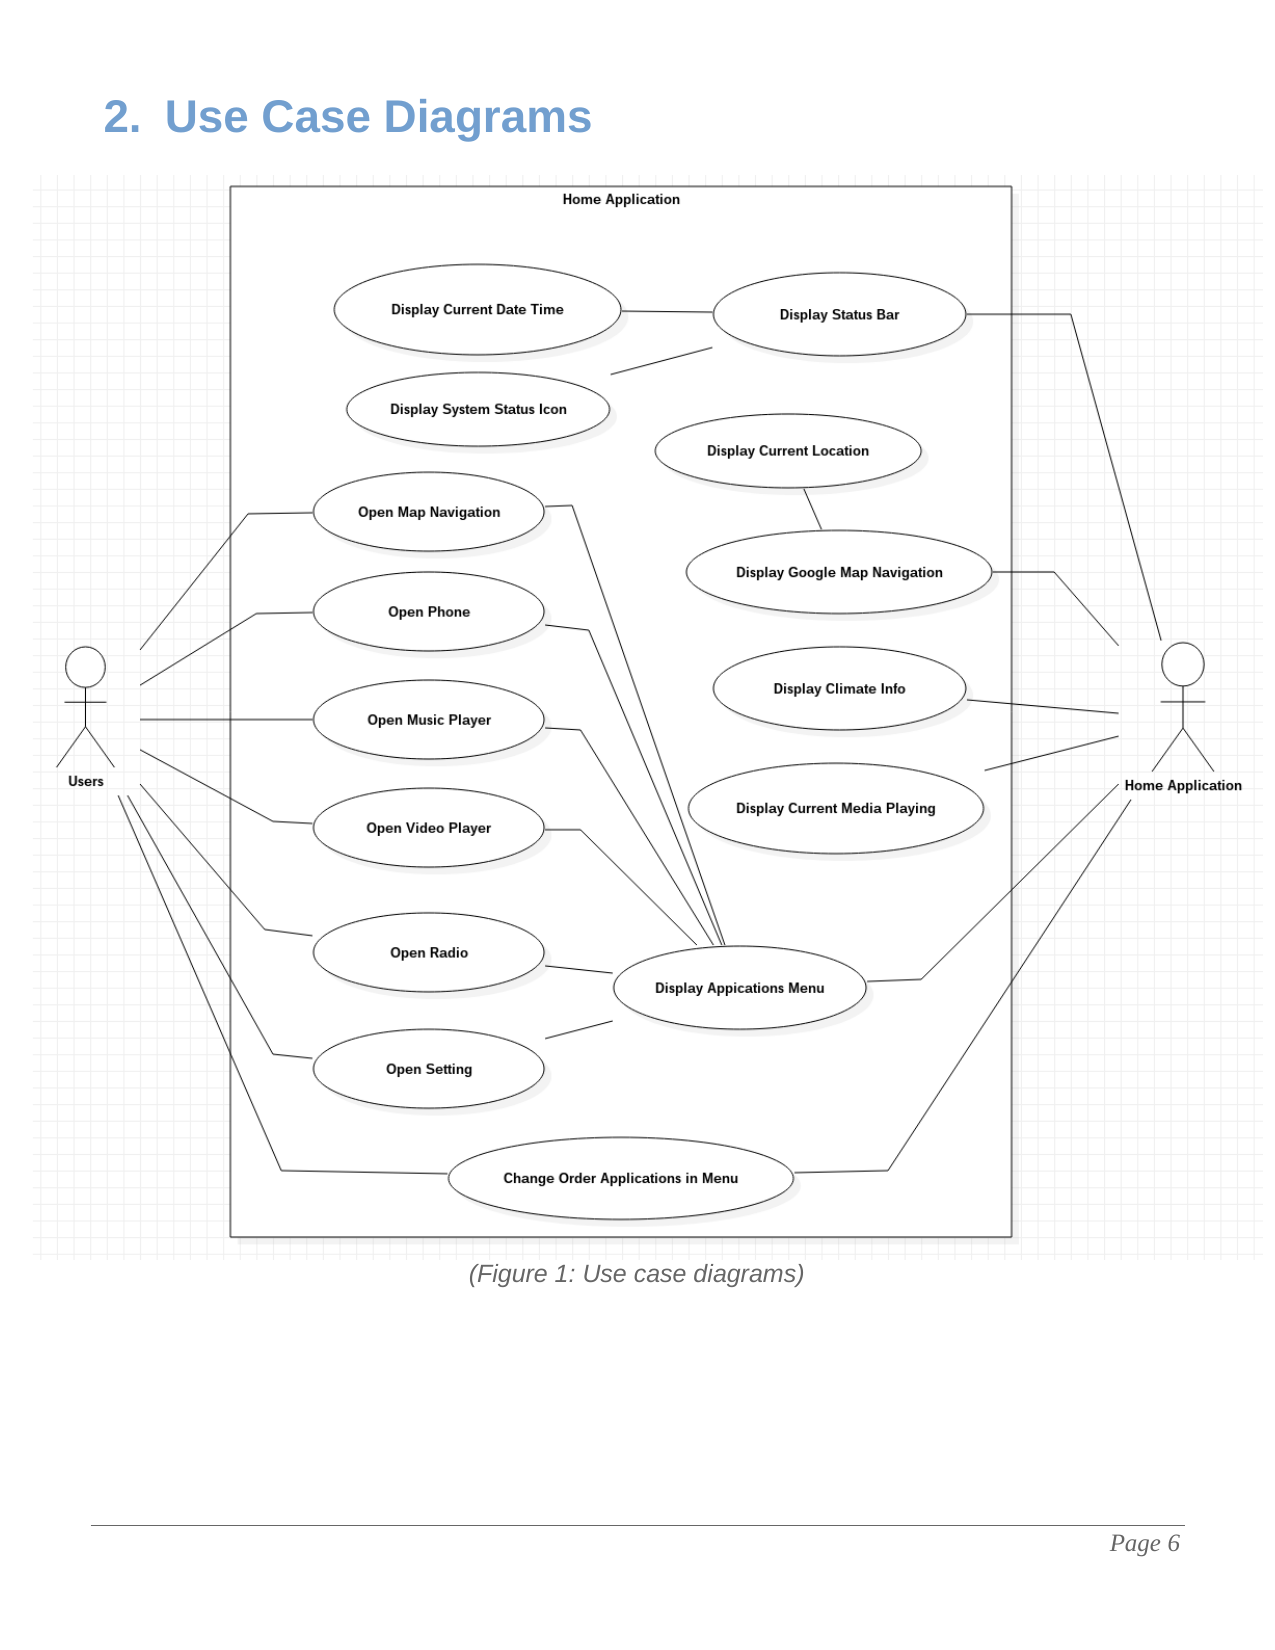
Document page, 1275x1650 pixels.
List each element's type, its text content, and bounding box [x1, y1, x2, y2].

subtitle Use Case Diagrams [91, 90, 1185, 143]
text [91, 155, 1185, 175]
picture [32, 175, 1263, 1260]
text (Figure 1: Use case diagrams) [91, 1260, 1185, 1288]
